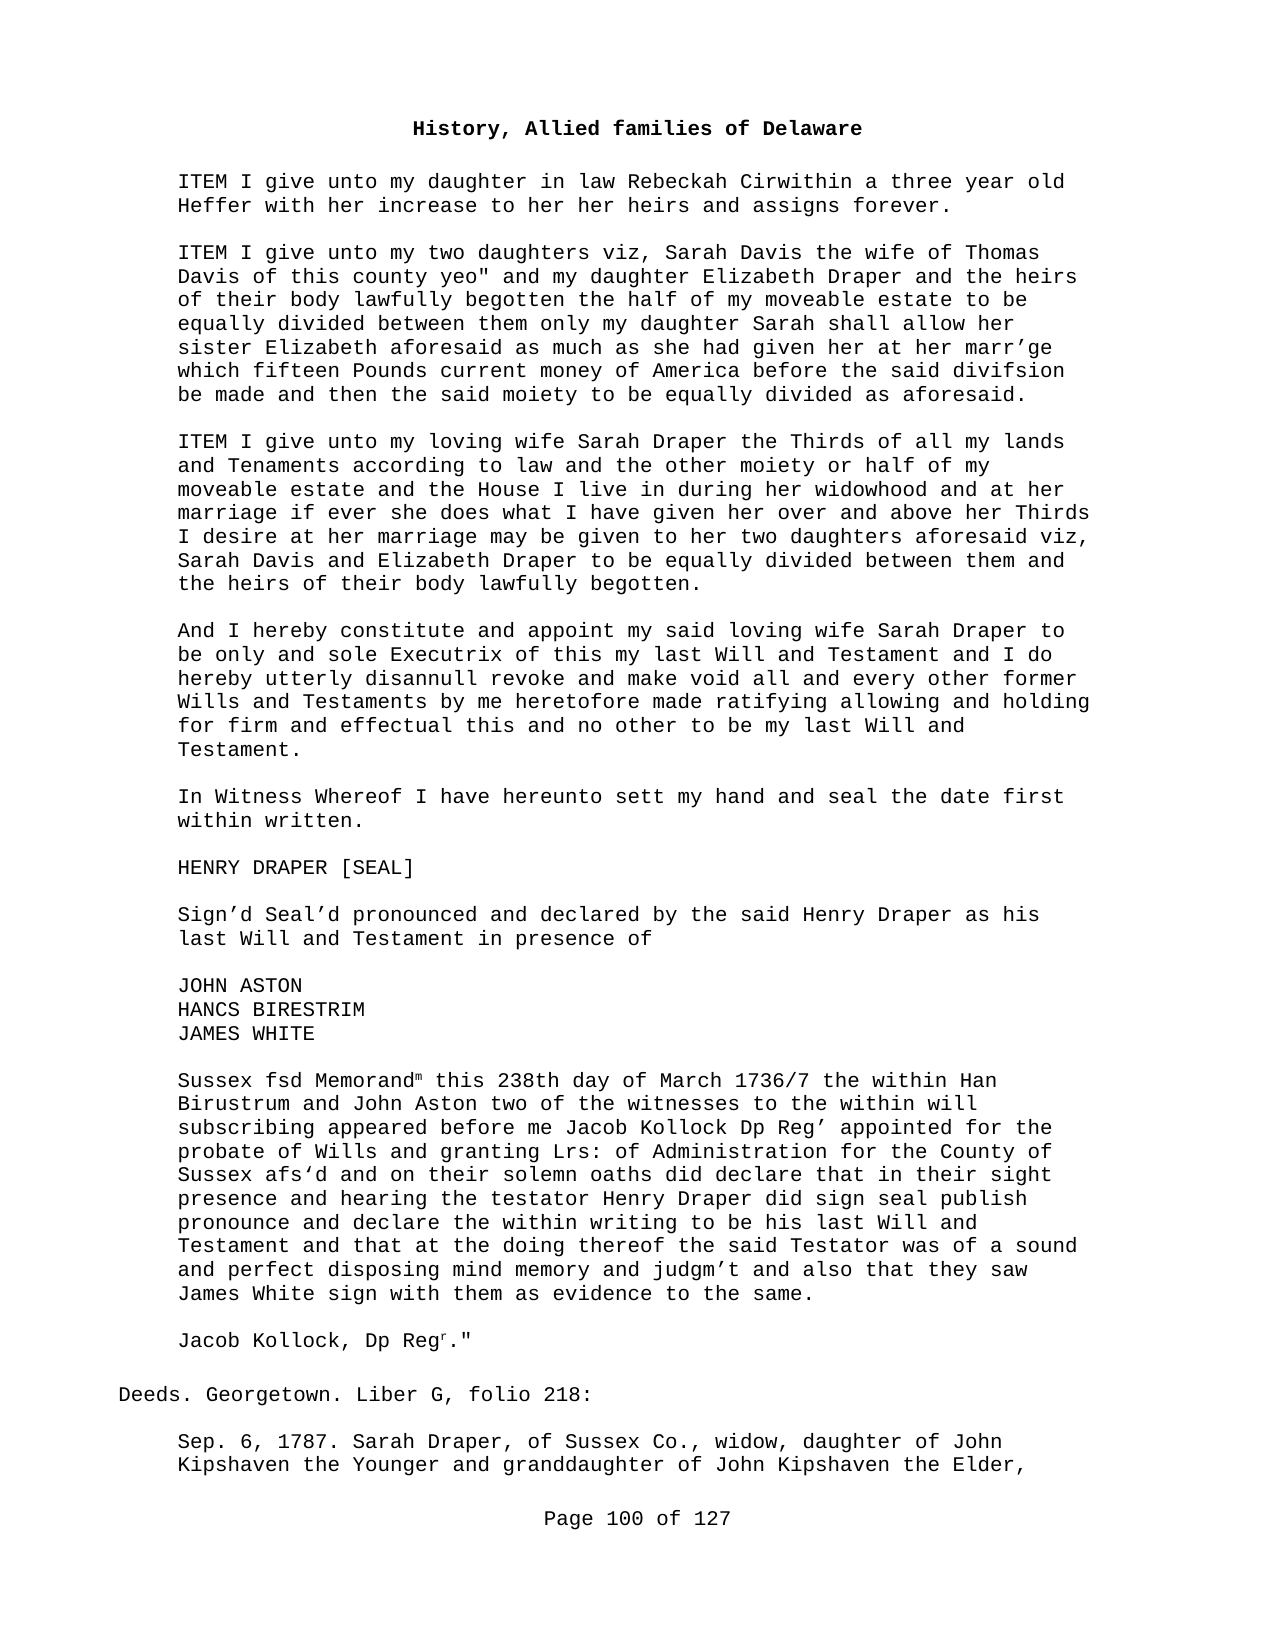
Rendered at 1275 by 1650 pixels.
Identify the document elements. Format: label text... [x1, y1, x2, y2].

text JoHN Aston [177, 975, 1098, 999]
text Item I give unto my two daughters viz, Sarah Davis the wife of Thomas Davis of this county yeo" and my daughter Elizabeth Draper and the heirs of their body lawfully begotten the half of my moveable estate to be equally divided between them only my daughter Sarah shall allow her sister Elizabeth aforesaid as much as she had given her at her marr’ge which fifteen Pounds current money of America before the said divifsion be made and then the said moiety to be equally divided as aforesaid. [177, 242, 1098, 408]
text Item I give unto my loving wife Sarah Draper the Thirds of all my lands and Tenaments according to law and the other moiety or half of my moveable estate and the House I live in during her widowhood and at her marriage if ever she does what I have given her over and above her Thirds I desire at her marriage may be given to her two daughters aforesaid viz, Sarah Davis and Elizabeth Draper to be equally divided between them and the heirs of their body lawfully begotten. [177, 431, 1098, 597]
text In Witness Whereof I have hereunto sett my hand and seal the date first within written. [177, 786, 1098, 833]
text Deeds. Georgetown. Liber G, folio 218: [118, 1383, 1157, 1407]
text Sussex fsd Memorandm this 238th day of March 1736/7 the within Han [177, 1070, 1098, 1093]
text Birustrum and John Aston two of the witnesses to the within will subscribing appeared before me Jacob Kollock Dp Reg’ appointed for the probate of Wills and granting Lrs: of Administration for the County of Sussex afs‘d and on their solemn oaths did declare that in their sight presence and hearing the testator Henry Draper did sign seal publish pronounce and declare the within writing to be his last Will and Testament and that at the doing thereof the said Testator was of a sound and perfect disposing mind memory and judgm’t and also that they saw James White sign with them as evidence to the same. [177, 1093, 1098, 1306]
text Henry Draper [SEAL] [177, 857, 1098, 881]
text Hancs Birestrim [177, 999, 1098, 1022]
text James WHITE [177, 1022, 1098, 1046]
text Jacob Kollock, Dp Regr." [177, 1330, 1098, 1353]
text And I hereby constitute and appoint my said loving wife Sarah Draper to be only and sole Executrix of this my last Will and Testament and I do hereby utterly disannull revoke and make void all and every other former Wills and Testaments by me heretofore made ratifying allowing and holding for firm and effectual this and no other to be my last Will and Testament. [177, 621, 1098, 762]
text Sep. 6, 1787. Sarah Draper, of Sussex Co., widow, daughter of John Kipshaven the Younger and granddaughter of John Kipshaven the Elder, [177, 1431, 1098, 1478]
text item I give unto my daughter in law Rebeckah Cirwithin a three year old Heffer with her increase to her her heirs and assigns forever. [177, 171, 1098, 218]
text Sign’d Seal’d pronounced and declared by the said Henry Draper as his last Will and Testament in presence of [177, 904, 1098, 952]
